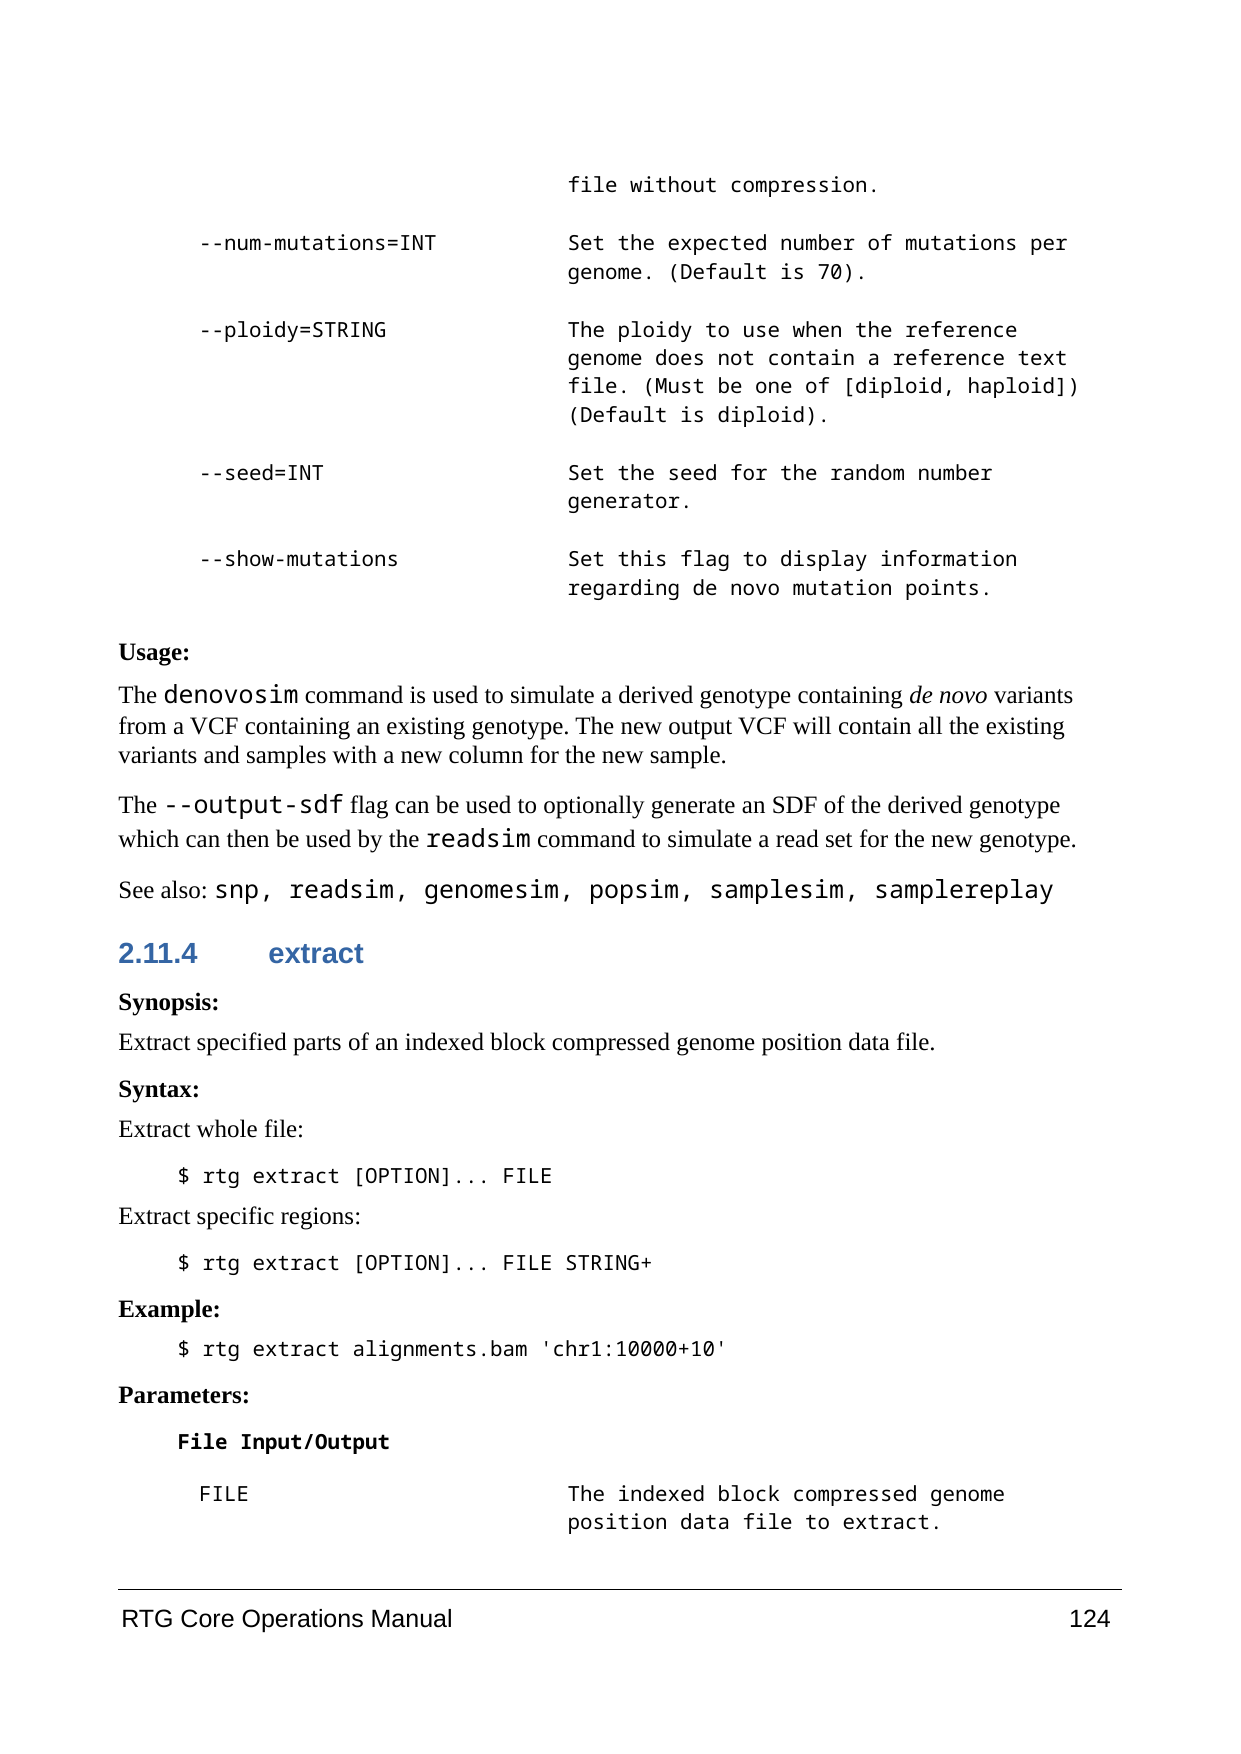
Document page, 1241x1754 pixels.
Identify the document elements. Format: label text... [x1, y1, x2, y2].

table_cell Set the expected number of mutations per genome. (Default is 70). [561, 217, 1093, 303]
table_cell --num-mutations=INT [193, 217, 561, 303]
text Extract specific regions: [118, 1201, 1122, 1230]
table_header [118, 1467, 193, 1553]
table_cell file without compression. [561, 159, 1093, 217]
text See also: snp, readsim, genomesim, popsim, samplesim, samplereplay [118, 872, 1122, 906]
text Extract whole file: [118, 1114, 1122, 1143]
subtitle Example: [118, 1294, 1122, 1322]
table_cell [193, 159, 561, 217]
text The denovosim command is used to simulate a derived genotype containing de novo variants from a VCF containing an existing genotype. The new output VCF will contain all the existing variants and samples with a new column for the new sample. [118, 677, 1122, 769]
table_cell --ploidy=STRING [193, 303, 561, 446]
table_cell [118, 159, 193, 217]
table_cell [118, 303, 193, 446]
text $ rtg extract [OPTION]... FILE [177, 1161, 1122, 1189]
subtitle Syntax: [118, 1074, 1122, 1103]
table_cell Set the seed for the random number generator. [561, 446, 1093, 532]
text $ rtg extract alignments.bam 'chr1:10000+10' [177, 1334, 1122, 1363]
table_header FILE [193, 1467, 561, 1553]
table_cell [118, 533, 193, 619]
subtitle extract [118, 936, 1122, 969]
table_cell --show-mutations [193, 533, 561, 619]
table_cell The ploidy to use when the reference genome does not contain a reference text file. (Must be one of [diploid, haploid]) (Default is diploid). [561, 303, 1093, 446]
subtitle Parameters: [118, 1380, 1122, 1409]
text File Input/Output [177, 1427, 1122, 1455]
subtitle Synopsis: [118, 987, 1122, 1016]
table_cell Set this flag to display information regarding de novo mutation points. [561, 533, 1093, 619]
text The --output-sdf flag can be used to optionally generate an SDF of the derived genotype which can then be used by the readsim command to simulate a read set for the new genotype. [118, 786, 1122, 854]
table_cell [118, 217, 193, 303]
text $ rtg extract [OPTION]... FILE STRING+ [177, 1248, 1122, 1276]
text Extract specified parts of an indexed block compressed genome position data file. [118, 1027, 1122, 1056]
subtitle Usage: [118, 637, 1122, 665]
table_cell [118, 446, 193, 532]
table_cell --seed=INT [193, 446, 561, 532]
table_header The indexed block compressed genome position data file to extract. [561, 1467, 1093, 1553]
